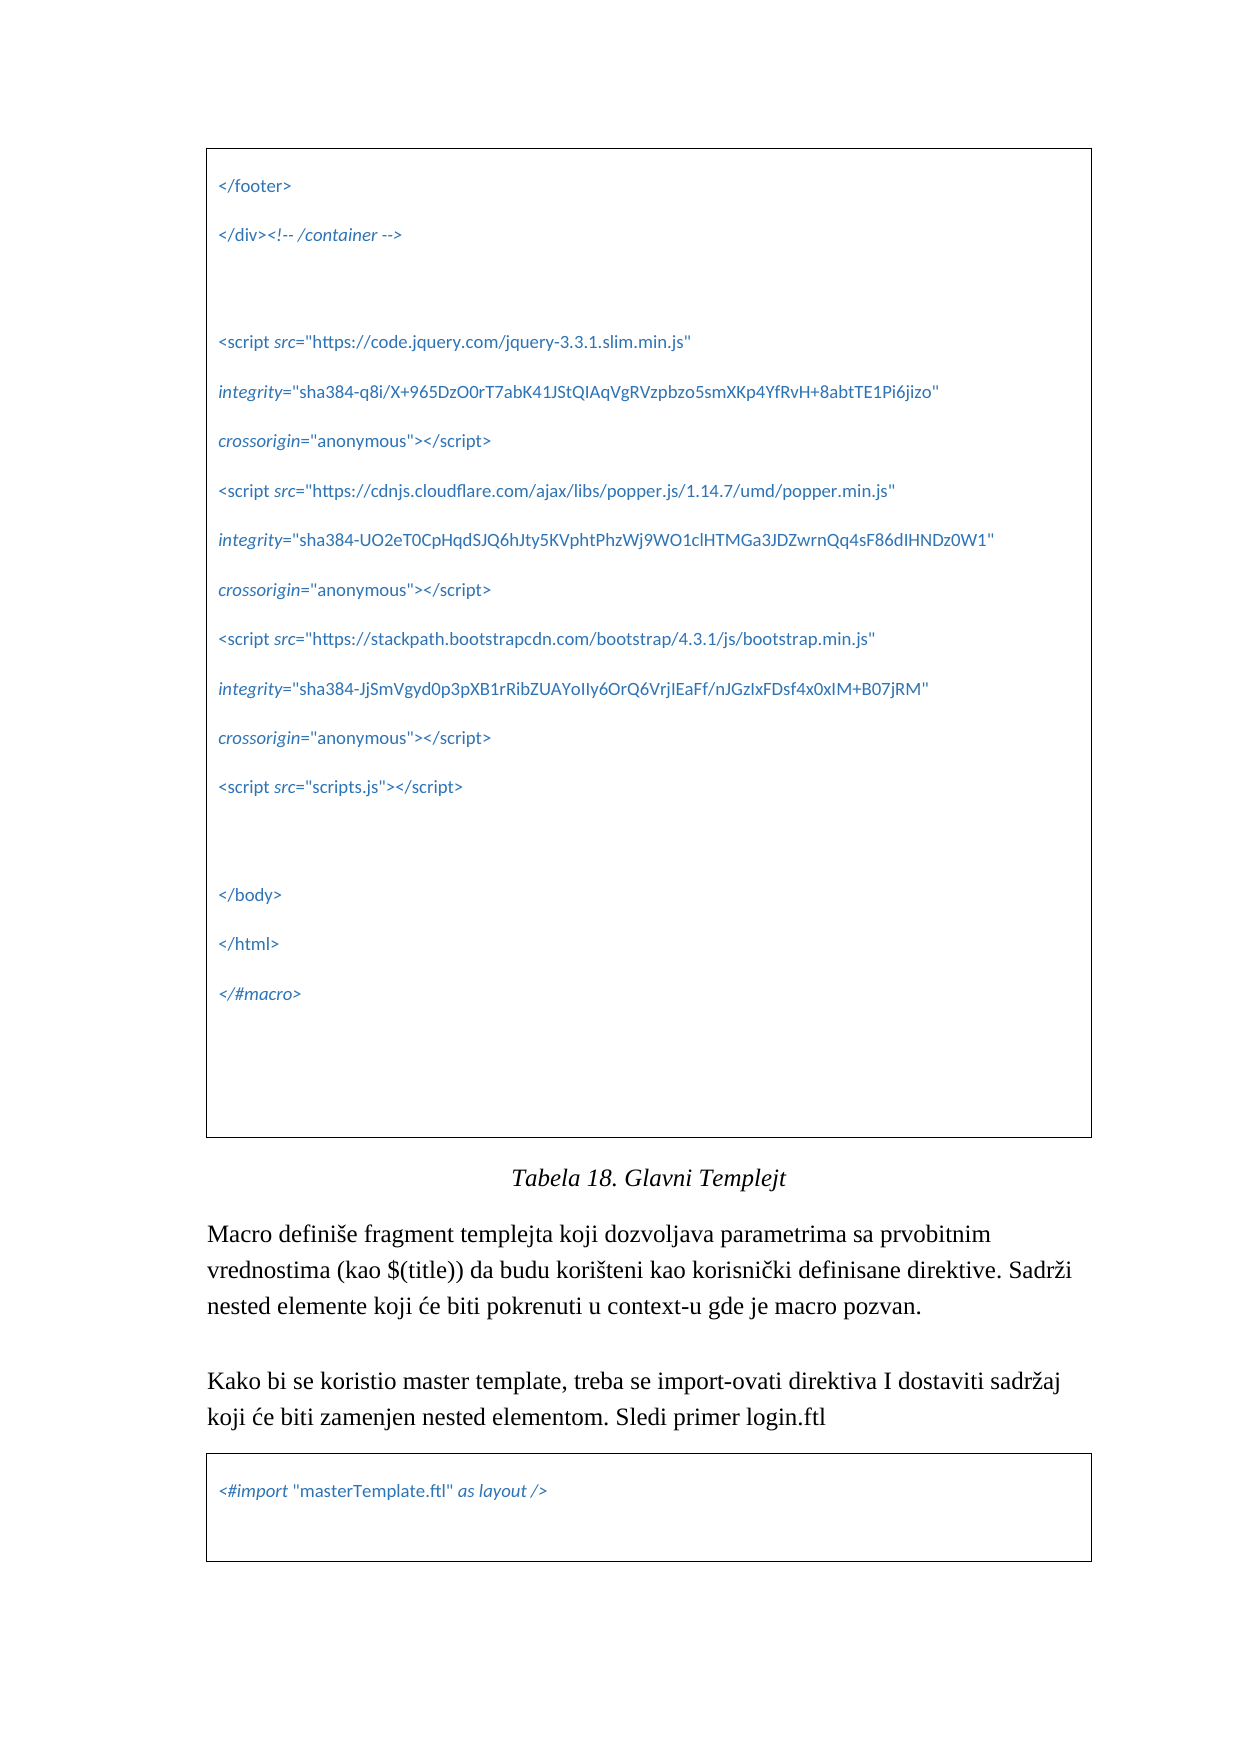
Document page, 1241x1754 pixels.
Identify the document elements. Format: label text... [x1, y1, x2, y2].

text Macro definiše fragment templejta koji dozvoljava parametrima sa prvobitnim vrednostima (kao $(title)) da budu korišteni kao korisnički definisane direktive. Sadrži nested elemente koji će biti pokrenuti u context-u gde je macro pozvan. [207, 1219, 1092, 1320]
table_header </footer> </div><!-- /container --> <script src="https://code.jquery.com/jquery-3.3.1.slim.min.js" integrity="sha384-q8i/X+965DzO0rT7abK41JStQIAqVgRVzpbzo5smXKp4YfRvH+8abtTE1Pi6jizo" crossorigin="anonymous"></script> <script src="https://cdnjs.cloudflare.com/ajax/libs/popper.js/1.14.7/umd/popper.min.js" integrity="sha384-UO2eT0CpHqdSJQ6hJty5KVphtPhzWj9WO1clHTMGa3JDZwrnQq4sF86dIHNDz0W1" crossorigin="anonymous"></script> <script src="https://stackpath.bootstrapcdn.com/bootstrap/4.3.1/js/bootstrap.min.js" integrity="sha384-JjSmVgyd0p3pXB1rRibZUAYoIIy6OrQ6VrjIEaFf/nJGzIxFDsf4x0xIM+B07jRM" crossorigin="anonymous"></script> <script src="scripts.js"></script> </body> </html> </#macro> [207, 149, 1091, 1137]
text Tabela 18. Glavni Templejt [207, 1163, 1092, 1192]
table_header <#import "masterTemplate.ftl" as layout /> [207, 1454, 1091, 1561]
text Kako bi se koristio master template, treba se import-ovati direktiva I dostaviti sadržaj koji će biti zamenjen nested elementom. Sledi primer login.ftl [207, 1366, 1092, 1431]
